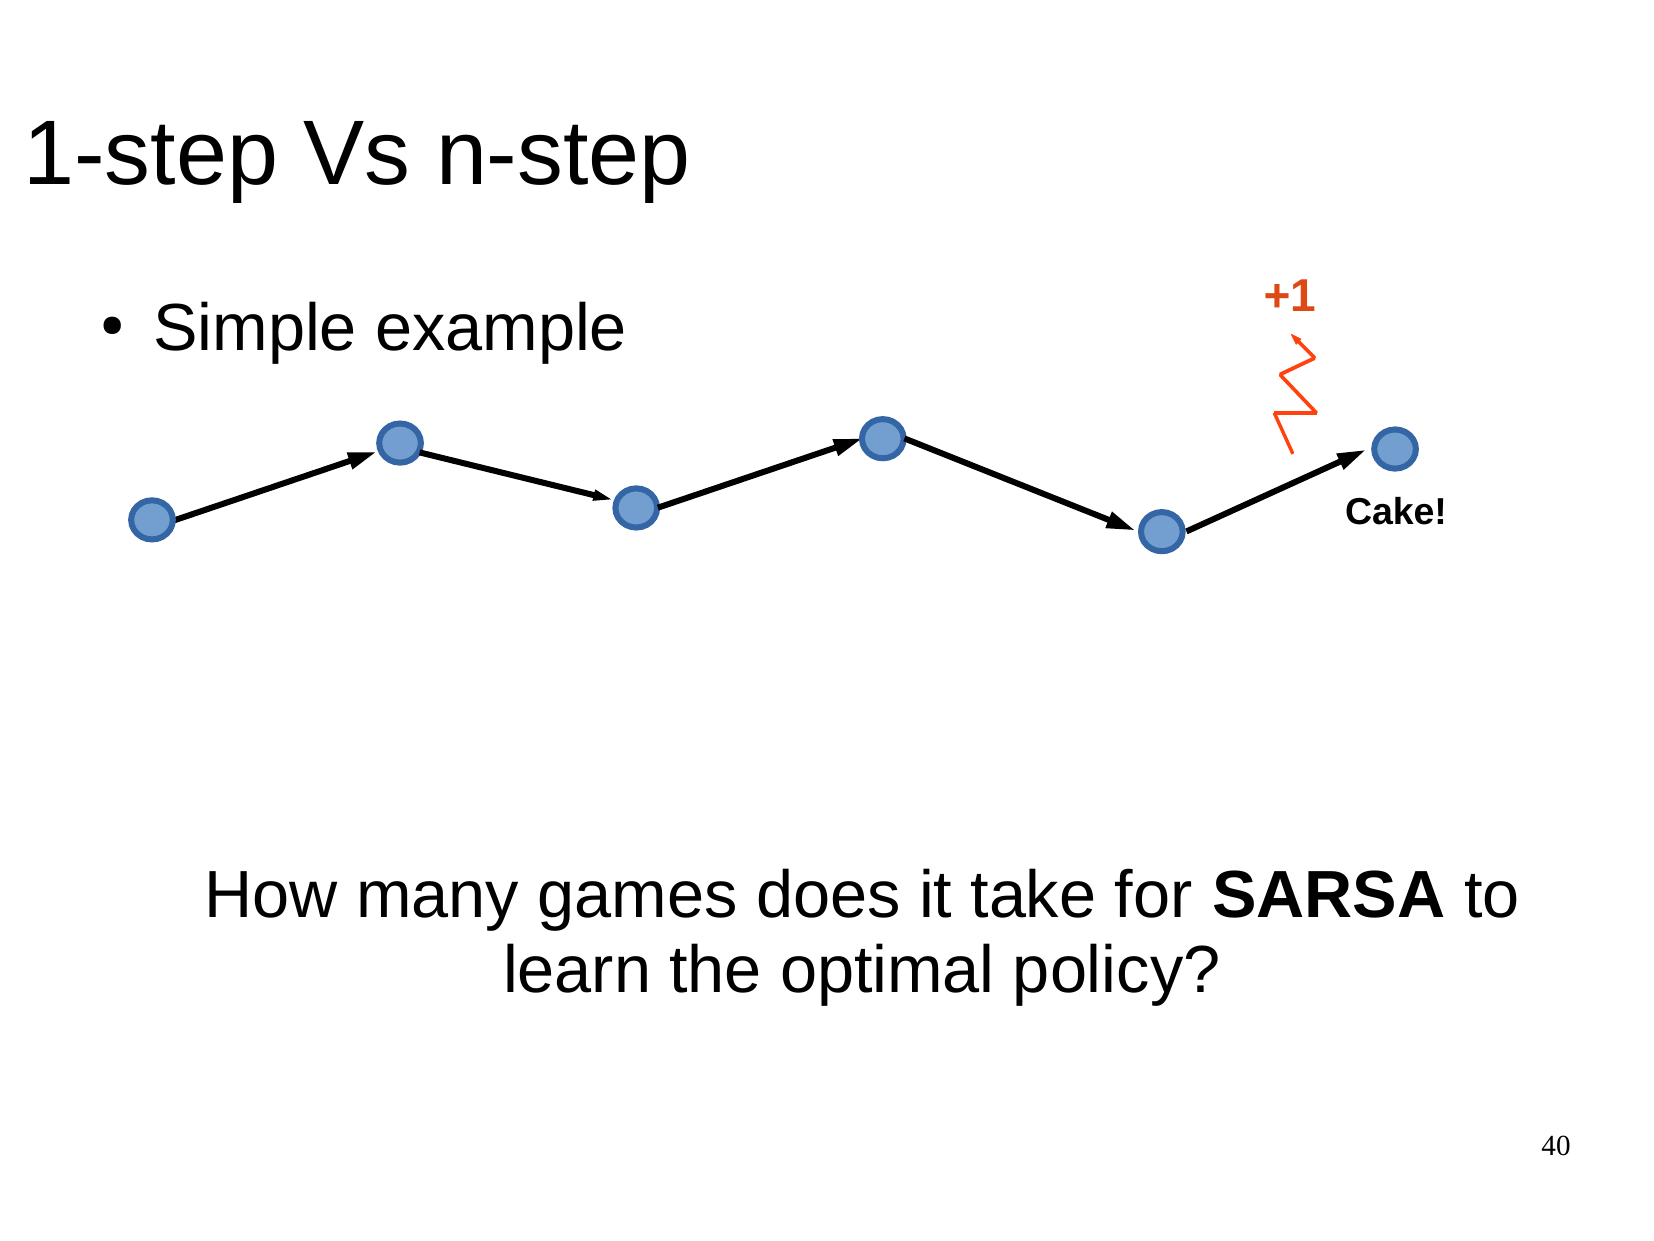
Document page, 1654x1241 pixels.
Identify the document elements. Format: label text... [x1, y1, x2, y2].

text_box [1141, 512, 1183, 552]
text_box [379, 423, 421, 463]
text_box [1374, 429, 1416, 469]
text_box [131, 500, 173, 540]
title 1-step Vs n-step [23, 49, 1512, 257]
list Simple example How many games does it take for SARSA to learn the optimal policy? [82, 290, 1571, 1233]
text_box +1 [1133, 259, 1334, 346]
text_box Cake! [1330, 483, 1462, 540]
text_box [861, 419, 904, 459]
text_box [615, 488, 657, 528]
